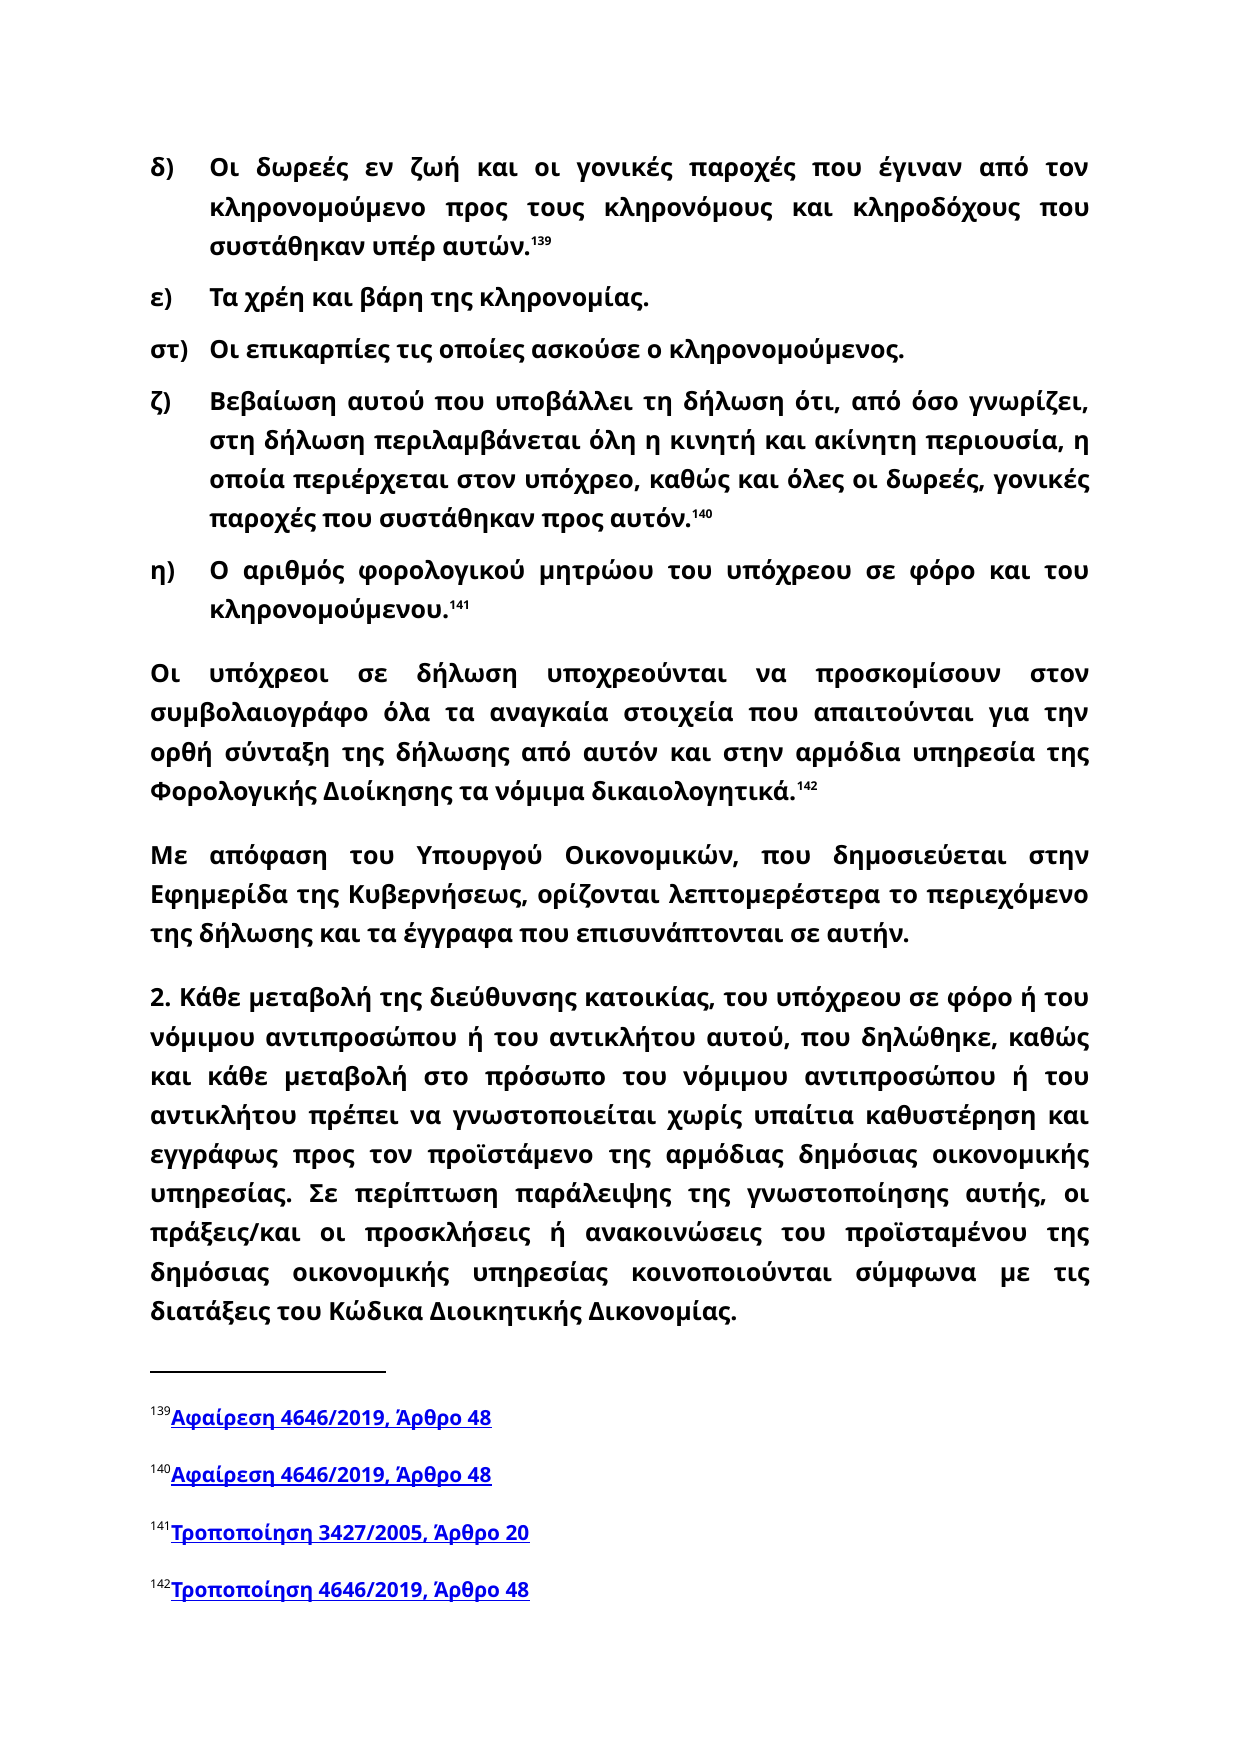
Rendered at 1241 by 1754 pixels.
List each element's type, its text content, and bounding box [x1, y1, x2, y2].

list δ) Οι δωρεές εν ζωή και οι γονικές παροχές που έγιναν από τον κληρονομούμενο προς τους κληρονόμους και κληροδόχους που συστάθηκαν υπέρ αυτών. [150, 150, 1090, 262]
list ζ) Βεβαίωση αυτού που υποβάλλει τη δήλωση ότι, από όσο γνωρίζει, στη δήλωση περιλαμβάνεται όλη η κινητή και ακίνητη περιουσία, η οποία περιέρχεται στον υπόχρεο, καθώς και όλες οι δωρεές, γονικές παροχές που συστάθηκαν προς αυτόν. [150, 383, 1090, 535]
text 2. Κάθε μεταβολή της διεύθυνσης κατοικίας, του υπόχρεου σε φόρο ή του νόμιμου αντιπροσώπου ή του αντικλήτου αυτού, που δηλώθηκε, καθώς και κάθε μεταβολή στο πρόσωπο του νόμιμου αντιπροσώπου ή του αντικλήτου πρέπει να γνωστοποιείται χωρίς υπαίτια καθυστέρηση και εγγράφως προς τον προϊστάμενο της αρμόδιας δημόσιας οικονομικής υπηρεσίας. Σε περίπτωση παράλειψης της γνωστοποίησης αυτής, οι πράξεις/και οι προσκλήσεις ή ανακοινώσεις του προϊσταμένου της δημόσιας οικονομικής υπηρεσίας κοινοποιούνται σύμφωνα με τις διατάξεις του Κώδικα Διοικητικής Δικονομίας. [150, 980, 1090, 1327]
list στ) Οι επικαρπίες τις οποίες ασκούσε ο κληρονομούμενος. [150, 332, 1090, 366]
list η) Ο αριθμός φορολογικού μητρώου του υπόχρεου σε φόρο και του κληρονομούμενου. [150, 552, 1090, 626]
text Τροποποίηση 4646/2019, Άρθρο 48 [150, 1576, 1090, 1604]
text Αφαίρεση 4646/2019, Άρθρο 48 [150, 1460, 1090, 1489]
text Με απόφαση του Υπουργού Οικονομικών, που δημοσιεύεται στην Εφημερίδα της Κυβερνήσεως, ορίζονται λεπτομερέστερα το περιεχόμενο της δήλωσης και τα έγγραφα που επισυνάπτονται σε αυτήν. [150, 837, 1090, 950]
list ε) Τα χρέη και βάρη της κληρονομίας. [150, 280, 1090, 314]
text Οι υπόχρεοι σε δήλωση υποχρεούνται να προσκομίσουν στον συμβολαιογράφο όλα τα αναγκαία στοιχεία που απαιτούνται για την ορθή σύνταξη της δήλωσης από αυτόν και στην αρμόδια υπηρεσία της Φορολογικής Διοίκησης τα νόμιμα δικαιολογητικά. [150, 656, 1090, 807]
text Αφαίρεση 4646/2019, Άρθρο 48 [150, 1403, 1090, 1431]
text Τροποποίηση 3427/2005, Άρθρο 20 [150, 1518, 1090, 1546]
